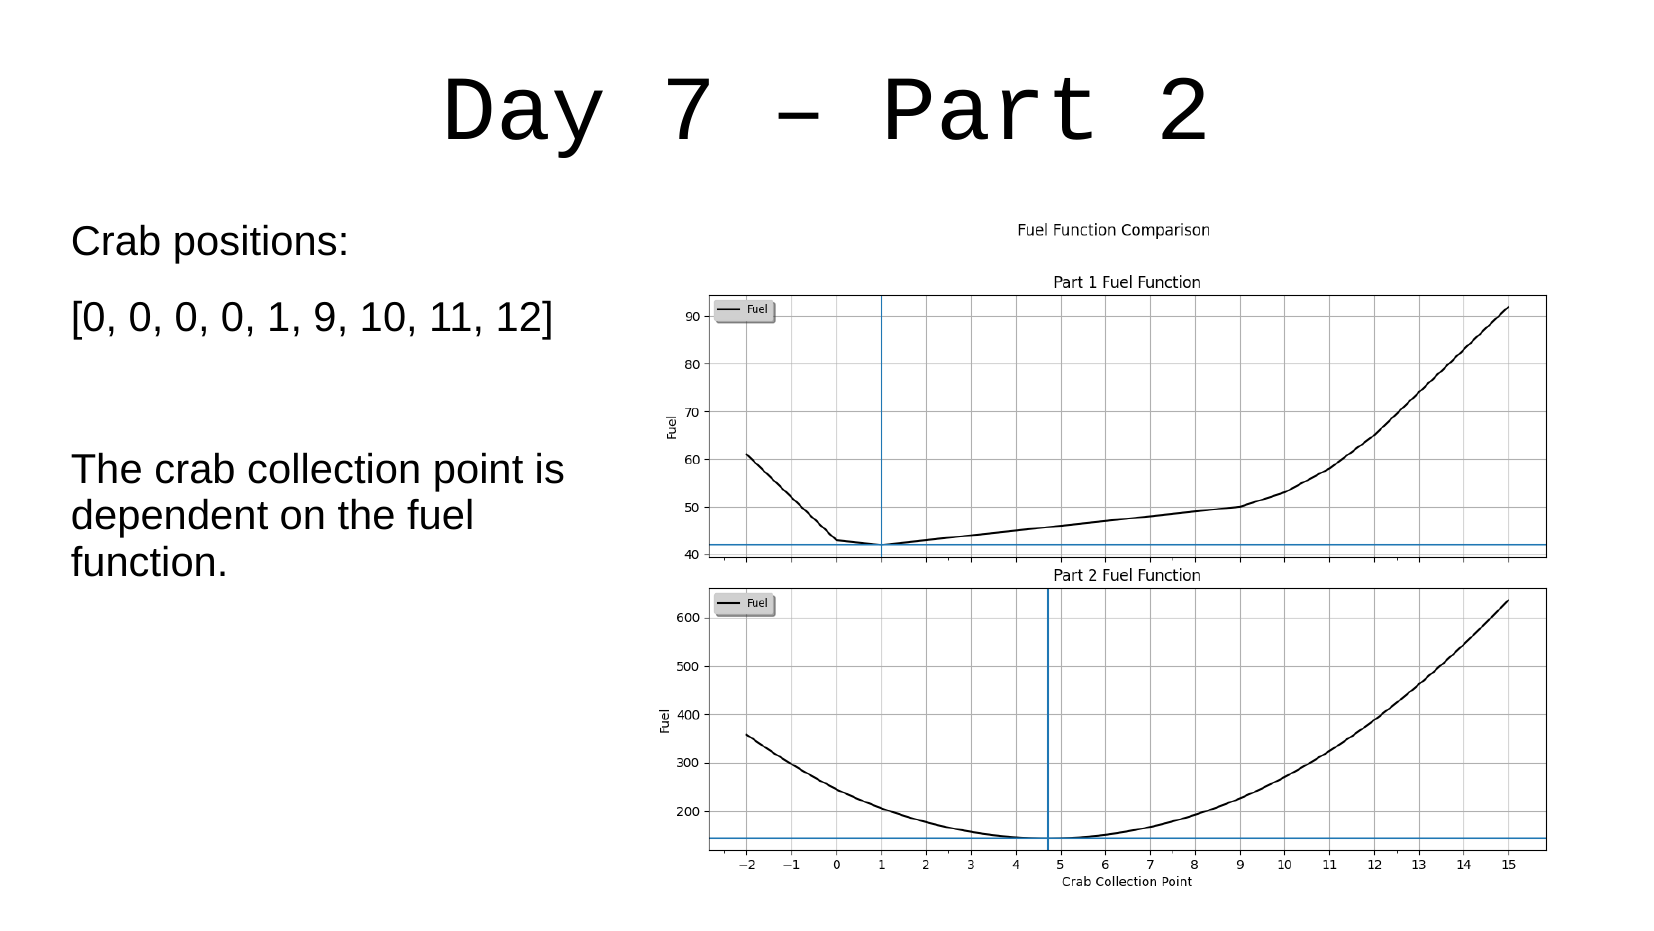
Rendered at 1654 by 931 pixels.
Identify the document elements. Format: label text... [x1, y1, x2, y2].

picture [573, 208, 1654, 929]
title Day 7 – Part 2 [82, 37, 1571, 193]
list Crab positions: [0, 0, 0, 0, 1, 9, 10, 11, 12] The crab collection point is dependent on the fuel function. [0, 217, 573, 758]
